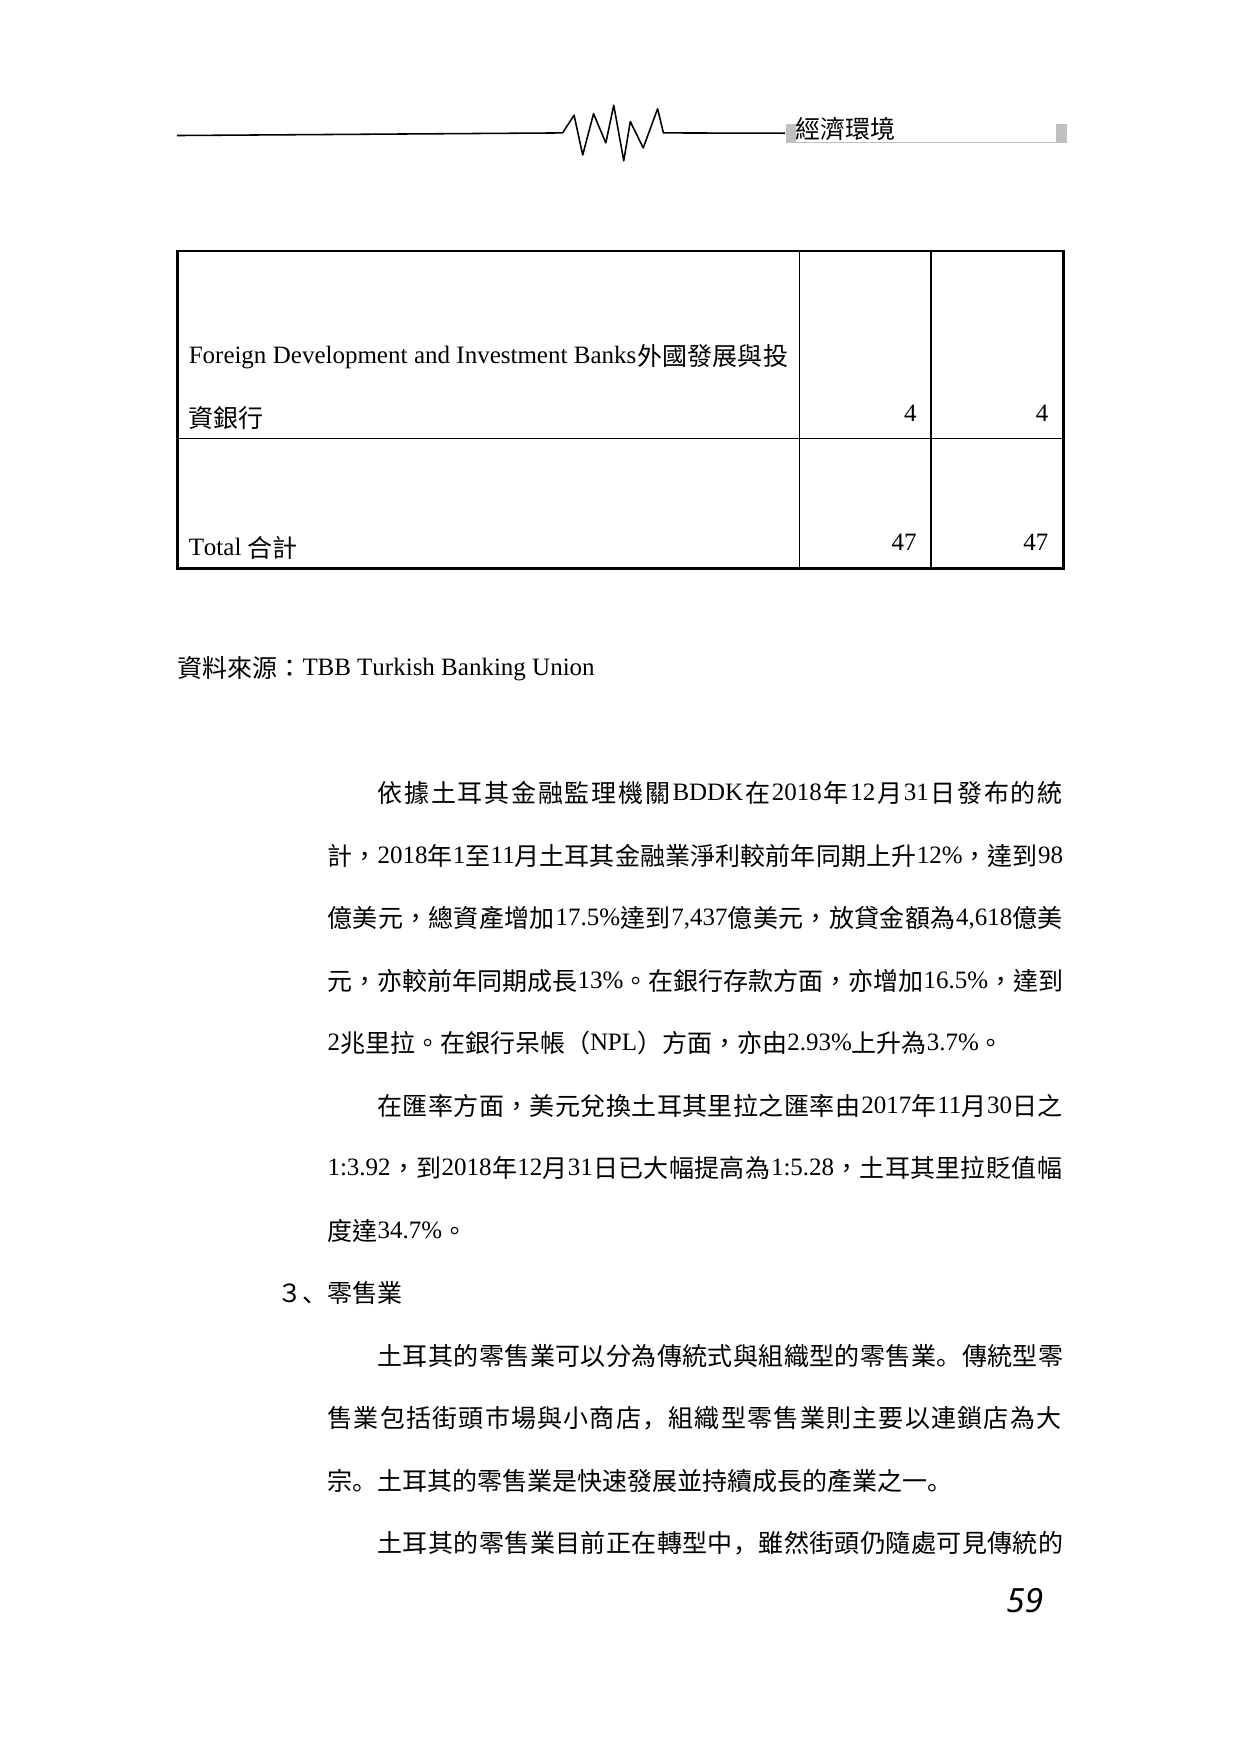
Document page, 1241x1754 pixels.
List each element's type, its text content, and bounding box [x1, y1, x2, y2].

text 資料來源：TBB Turkish Banking Union [177, 625, 1063, 688]
table_cell 4 [932, 252, 1062, 438]
table_cell 47 [932, 439, 1062, 567]
table_cell 47 [800, 439, 930, 567]
table_cell Foreign Development and Investment Banks外國發展與投資銀行 [179, 252, 799, 438]
text 土耳其的零售業可以分為傳統式與組織型的零售業。傳統型零售業包括街頭市場與小商店，組織型零售業則主要以連鎖店為大宗。土耳其的零售業是快速發展並持續成長的產業之一。 [327, 1313, 1063, 1500]
text 在匯率方面，美元兌換土耳其里拉之匯率由2017年11月30日之1:3.92，到2018年12月31日已大幅提高為1:5.28，土耳其里拉貶值幅度達34.7%。 [327, 1063, 1063, 1250]
text 土耳其的零售業目前正在轉型中，雖然街頭仍隨處可見傳統的 [327, 1500, 1063, 1563]
text ３、零售業 [277, 1250, 1063, 1313]
table_cell Total 合計 [179, 439, 799, 567]
text 依據土耳其金融監理機關BDDK在2018年12月31日發布的統計，2018年1至11月土耳其金融業淨利較前年同期上升12%，達到98億美元，總資產增加17.5%達到7,437億美元，放貸金額為4,618億美元，亦較前年同期成長13%。在銀行存款方面，亦增加16.5%，達到2兆里拉。在銀行呆帳（NPL）方面，亦由2.93%上升為3.7%。 [327, 750, 1063, 1063]
table_cell 4 [800, 252, 930, 438]
